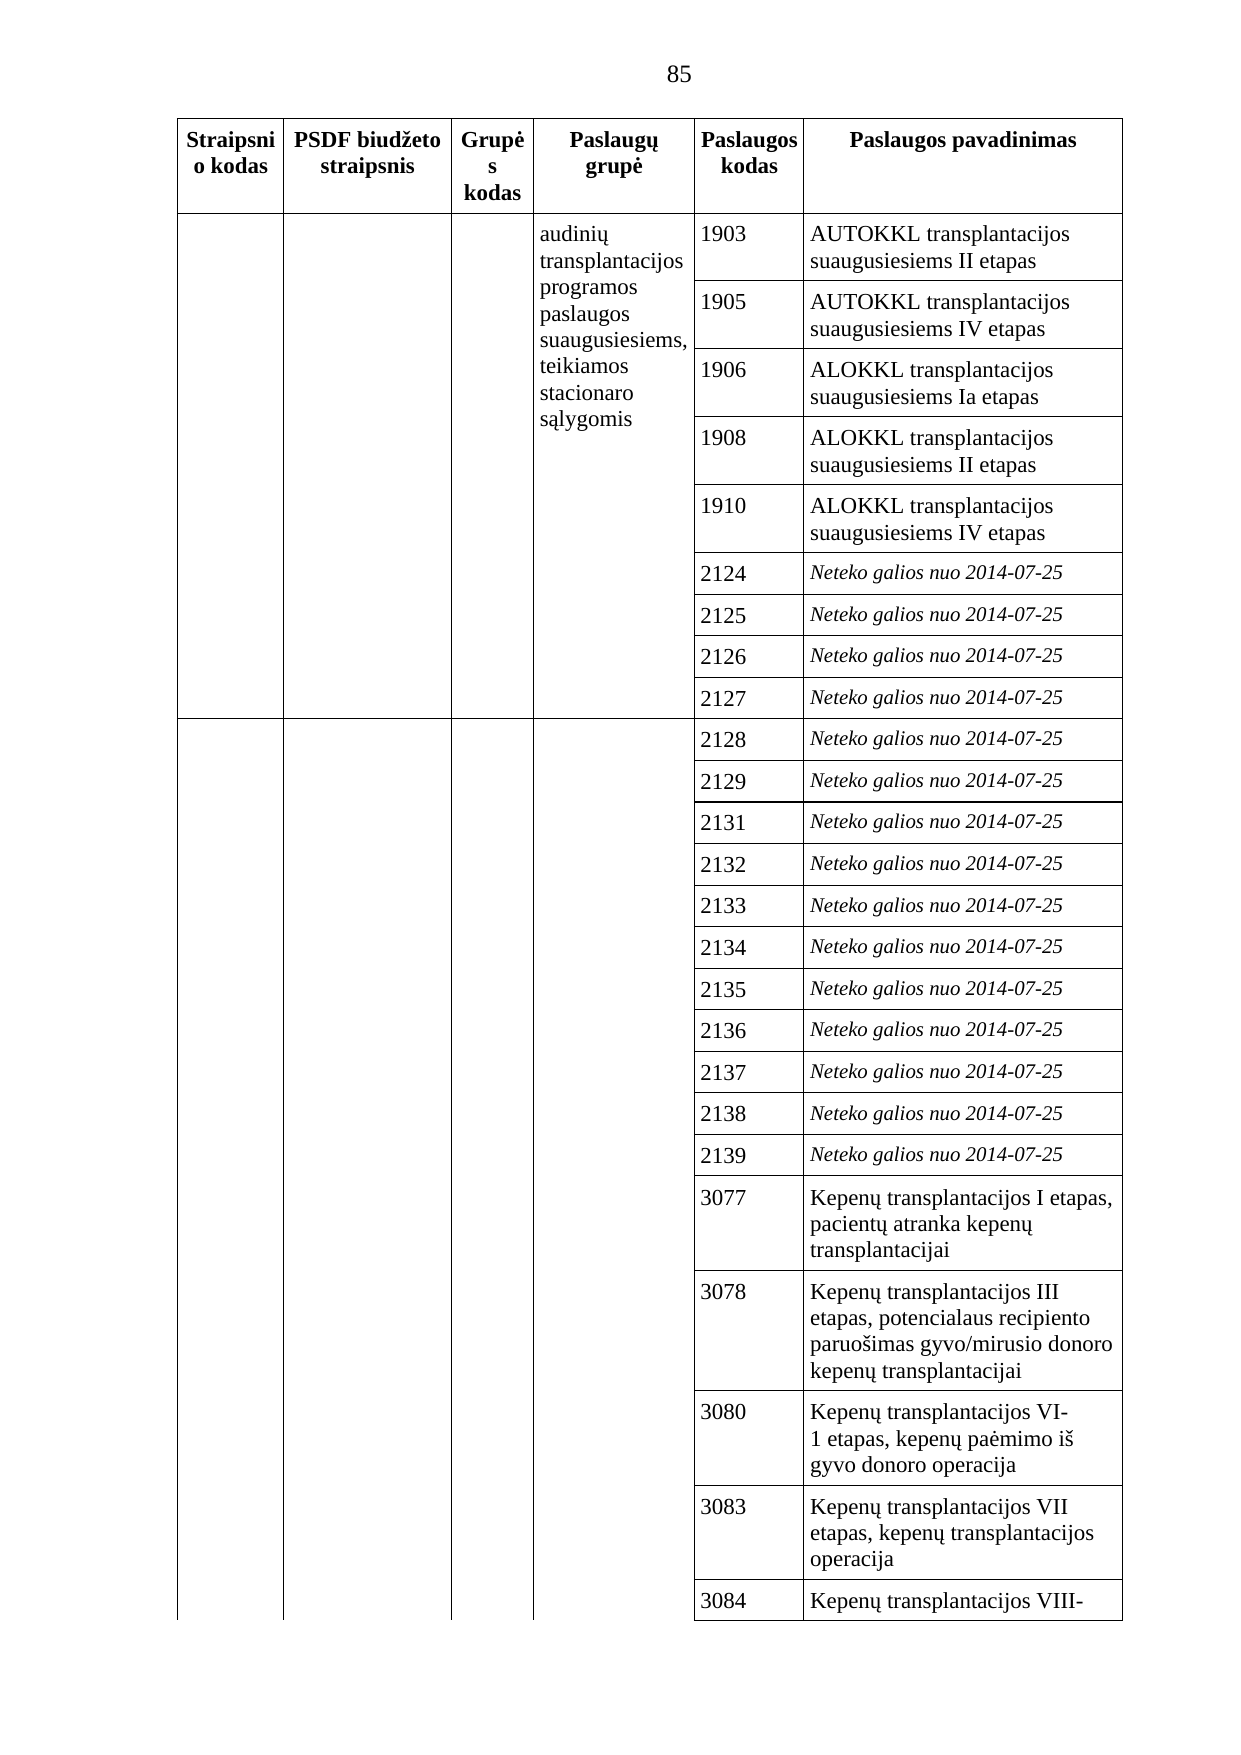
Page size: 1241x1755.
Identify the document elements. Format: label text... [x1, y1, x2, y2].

table_cell 1908 [695, 417, 803, 484]
table_cell Neteko galios nuo 2014-07-25 [804, 886, 1122, 926]
table_cell [284, 677, 451, 718]
table_cell [534, 1051, 694, 1092]
table_cell [178, 1579, 283, 1620]
table_cell [452, 968, 533, 1009]
table_cell [534, 1579, 694, 1620]
table_cell Kepenų transplantacijos VI-1 etapas, kepenų paėmimo iš gyvo donoro operacija [804, 1391, 1122, 1484]
table_cell [284, 1051, 451, 1092]
table_cell 2126 [695, 636, 803, 677]
table_header Grupės kodas [452, 119, 533, 212]
table_cell [284, 1390, 451, 1484]
table_cell [178, 760, 283, 801]
table_cell [534, 719, 694, 760]
table_cell [178, 843, 283, 884]
table_cell [452, 801, 533, 843]
table_cell [284, 1485, 451, 1579]
table_header Paslaugos kodas [695, 119, 803, 212]
table_cell [534, 843, 694, 884]
table_cell 2133 [695, 886, 803, 926]
table_cell [178, 1485, 283, 1579]
table_cell [452, 1175, 533, 1270]
table_cell [178, 968, 283, 1009]
table_cell [534, 1009, 694, 1051]
table_cell [284, 885, 451, 926]
table_cell 3077 [695, 1176, 803, 1270]
table_cell Neteko galios nuo 2014-07-25 [804, 803, 1122, 843]
table_cell [284, 552, 451, 593]
table_cell 2128 [695, 719, 803, 760]
table_cell Neteko galios nuo 2014-07-25 [804, 595, 1122, 635]
table_cell [452, 719, 533, 760]
table_cell 2134 [695, 927, 803, 968]
table_cell [178, 885, 283, 926]
table_cell [534, 1270, 694, 1390]
table_cell [178, 1390, 283, 1484]
table_cell [534, 1092, 694, 1134]
table_cell ALOKKL transplantacijos suaugusiesiems Ia etapas [804, 349, 1122, 416]
table_cell 1910 [695, 485, 803, 552]
table_cell 2125 [695, 595, 803, 635]
table_cell [452, 926, 533, 968]
table_cell [178, 1009, 283, 1051]
table_cell [178, 926, 283, 968]
table_cell [178, 214, 283, 280]
table_cell [534, 801, 694, 843]
table_cell [452, 1134, 533, 1175]
table_cell 1906 [695, 349, 803, 416]
table_cell Neteko galios nuo 2014-07-25 [804, 844, 1122, 884]
table_cell [452, 1270, 533, 1390]
table_cell [452, 1579, 533, 1620]
table_cell 2135 [695, 969, 803, 1009]
table_cell Neteko galios nuo 2014-07-25 [804, 1052, 1122, 1092]
table_cell 2138 [695, 1093, 803, 1134]
table_cell [284, 1270, 451, 1390]
table_cell 2132 [695, 844, 803, 884]
table_cell [178, 635, 283, 677]
table_cell [284, 1579, 451, 1620]
table_cell [178, 416, 283, 484]
table_cell audinių transplantacijos programos paslaugos suaugusiesiems, teikiamos stacionaro sąlygomis [534, 214, 694, 635]
table_cell [452, 1390, 533, 1484]
table_cell [178, 719, 283, 760]
table_cell 1903 [695, 214, 803, 280]
table_cell ALOKKL transplantacijos suaugusiesiems II etapas [804, 417, 1122, 484]
table_cell [284, 214, 451, 280]
table_cell 2136 [695, 1010, 803, 1051]
table_header PSDF biudžeto straipsnis [284, 119, 451, 212]
table_cell 2127 [695, 678, 803, 718]
table_cell 2137 [695, 1052, 803, 1092]
table_cell ALOKKL transplantacijos suaugusiesiems IV etapas [804, 485, 1122, 552]
table_cell [534, 1390, 694, 1484]
table_cell Neteko galios nuo 2014-07-25 [804, 1010, 1122, 1051]
table_cell [284, 1175, 451, 1270]
table_cell [284, 280, 451, 348]
table_cell [178, 280, 283, 348]
table_cell [284, 760, 451, 801]
table_cell Kepenų transplantacijos III etapas, potencialaus recipiento paruošimas gyvo/mirusio donoro kepenų transplantacijai [804, 1271, 1122, 1390]
table_cell Neteko galios nuo 2014-07-25 [804, 719, 1122, 760]
table_cell [452, 635, 533, 677]
table_cell [178, 801, 283, 843]
table_cell [284, 926, 451, 968]
table_header Straipsnio kodas [178, 119, 283, 212]
table_cell [534, 1175, 694, 1270]
table_cell [534, 1134, 694, 1175]
table_cell Neteko galios nuo 2014-07-25 [804, 678, 1122, 718]
table_cell Neteko galios nuo 2014-07-25 [804, 1135, 1122, 1175]
table_cell [534, 760, 694, 801]
table_cell [284, 635, 451, 677]
table_cell [284, 801, 451, 843]
table_cell [452, 677, 533, 718]
table_cell [178, 1134, 283, 1175]
table_header Paslaugos pavadinimas [804, 119, 1122, 212]
table_cell [178, 1175, 283, 1270]
table_cell Neteko galios nuo 2014-07-25 [804, 927, 1122, 968]
table_cell 3083 [695, 1486, 803, 1579]
table_cell [178, 484, 283, 552]
table_cell [284, 416, 451, 484]
table_cell 3078 [695, 1271, 803, 1390]
table_cell Neteko galios nuo 2014-07-25 [804, 1093, 1122, 1134]
table_cell 2124 [695, 553, 803, 593]
table_cell [178, 1092, 283, 1134]
table_cell AUTOKKL transplantacijos suaugusiesiems II etapas [804, 214, 1122, 280]
table_cell 3084 [695, 1580, 803, 1620]
table_cell [452, 1485, 533, 1579]
table_cell Neteko galios nuo 2014-07-25 [804, 969, 1122, 1009]
table_cell [284, 484, 451, 552]
table_cell [452, 214, 533, 635]
table_cell [534, 1485, 694, 1579]
table_cell [178, 677, 283, 718]
table_cell AUTOKKL transplantacijos suaugusiesiems IV etapas [804, 281, 1122, 348]
table_cell 2139 [695, 1135, 803, 1175]
table_cell [284, 1134, 451, 1175]
table_cell 2129 [695, 761, 803, 801]
table_cell [284, 594, 451, 635]
table_header Paslaugų grupė [534, 119, 694, 212]
table_cell [284, 1092, 451, 1134]
table_cell 3080 [695, 1391, 803, 1484]
table_cell [534, 968, 694, 1009]
table_cell Neteko galios nuo 2014-07-25 [804, 636, 1122, 677]
table_cell [452, 1092, 533, 1134]
table_cell [534, 926, 694, 968]
table_cell [534, 635, 694, 677]
table_cell [284, 843, 451, 884]
table_cell [178, 1051, 283, 1092]
table_cell [452, 1051, 533, 1092]
table_cell [284, 1009, 451, 1051]
table_cell [452, 843, 533, 884]
table_cell [178, 348, 283, 416]
table_cell [452, 760, 533, 801]
table_cell Kepenų transplantacijos VIII- [804, 1580, 1122, 1620]
table_cell Neteko galios nuo 2014-07-25 [804, 761, 1122, 801]
table_cell 1905 [695, 281, 803, 348]
table_cell [452, 885, 533, 926]
table_cell [178, 552, 283, 593]
table_cell Kepenų transplantacijos VII etapas, kepenų transplantacijos operacija [804, 1486, 1122, 1579]
table_cell [284, 968, 451, 1009]
table_cell [178, 1270, 283, 1390]
table_cell [284, 348, 451, 416]
table_cell [178, 594, 283, 635]
table_cell [284, 719, 451, 760]
table_cell [452, 1009, 533, 1051]
table_cell 2131 [695, 803, 803, 843]
table_cell Kepenų transplantacijos I etapas, pacientų atranka kepenų transplantacijai [804, 1176, 1122, 1270]
table_cell Neteko galios nuo 2014-07-25 [804, 553, 1122, 593]
table_cell [534, 885, 694, 926]
table_cell [534, 677, 694, 718]
